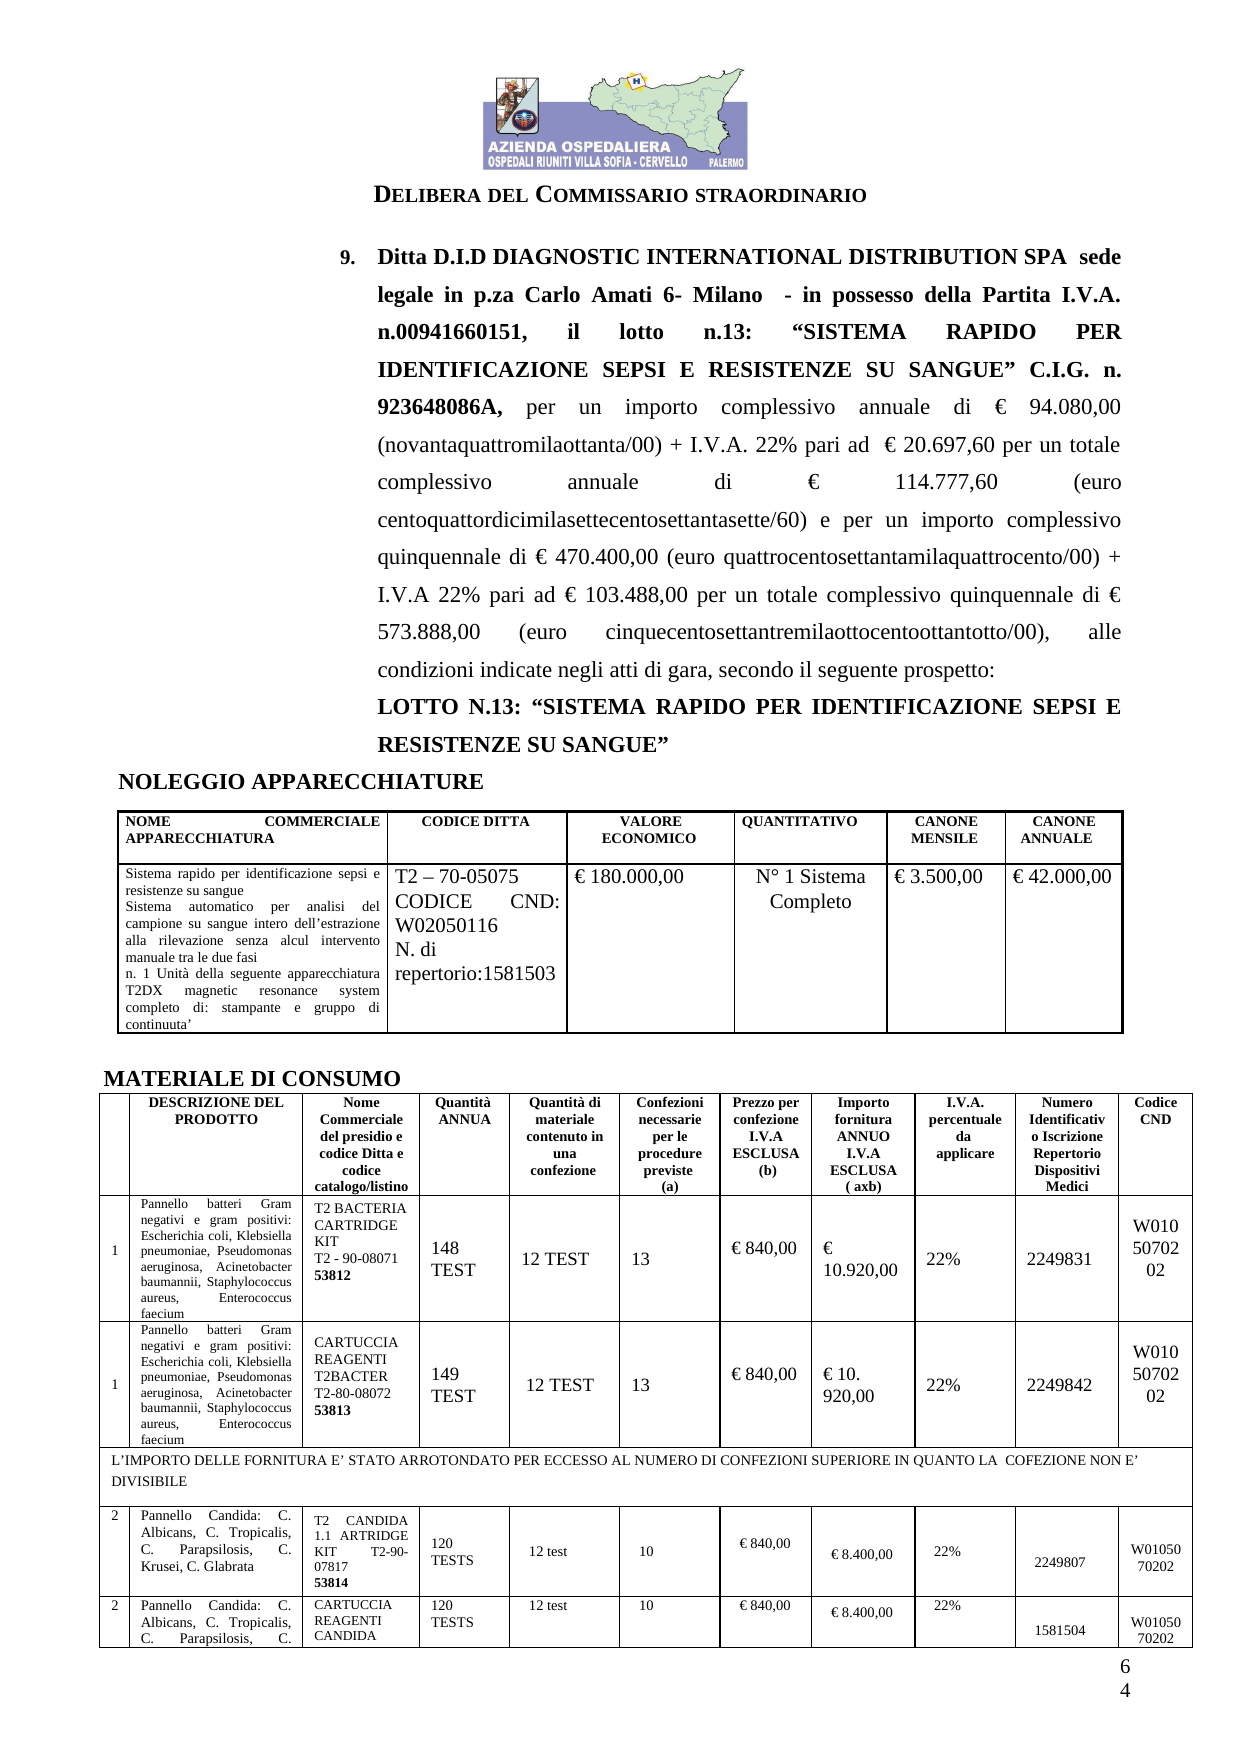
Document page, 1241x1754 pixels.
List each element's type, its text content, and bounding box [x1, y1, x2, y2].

text MATERIALE DI CONSUMO [118, 1058, 1122, 1093]
table_cell 2 [100, 1507, 129, 1596]
table_header Quantità di materiale contenuto in una confezione [510, 1094, 619, 1195]
table_cell T2 – 70-05075 CODICE CND: W02050116 N. di repertorio:1581503 [388, 865, 566, 1032]
table_cell 22% [916, 1507, 1015, 1596]
table_header CANONE MENSILE [888, 813, 1005, 863]
list Ditta D.I.D DIAGNOSTIC INTERNATIONAL DISTRIBUTION SPA sede legale in p.za Carlo Amati 6- Milano - in possesso della Partita I.V.A. n.00941660151, il lotto n.13: “SISTEMA RAPIDO PER IDENTIFICAZIONE SEPSI E RESISTENZE SU SANGUE” C.I.G. n. 923648086A, per un importo complessivo annuale di € 94.080,00 (novantaquattromilaottanta/00) + I.V.A. 22% pari ad € 20.697,60 per un totale complessivo annuale di € 114.777,60 (euro centoquattordicimilasettecentosettantasette/60) e per un importo complessivo quinquennale di € 470.400,00 (euro quattrocentosettantamilaquattrocento/00) + I.V.A 22% pari ad € 103.488,00 per un totale complessivo quinquennale di € 573.888,00 (euro cinquecentosettantremilaottocentoottantotto/00), alle condizioni indicate negli atti di gara, secondo il seguente prospetto: [340, 234, 1122, 684]
table_cell 1 [100, 1196, 129, 1321]
table_cell 2249831 [1016, 1196, 1118, 1321]
table_cell Pannello Candida: C. Albicans, C. Tropicalis, C. Parapsilosis, C. Krusei, C. Glabrata [130, 1507, 302, 1596]
table_cell Pannello batteri Gram negativi e gram positivi: Escherichia coli, Klebsiella pneumoniae, Pseudomonas aeruginosa, Acinetobacter baumannii, Staphylococcus aureus, Enterococcus faecium [130, 1196, 302, 1321]
table_cell € 840,00 [721, 1196, 811, 1321]
table_cell Pannello Candida: C. Albicans, C. Tropicalis, C. Parapsilosis, C. [130, 1597, 302, 1647]
table_cell 13 [620, 1322, 719, 1447]
table_header Codice CND [1119, 1094, 1192, 1195]
table_header NOME COMMERCIALE APPARECCHIATURA [119, 813, 387, 863]
table_cell € 180.000,00 [568, 865, 734, 1032]
table_cell 12 TEST [510, 1322, 619, 1447]
table_cell T2 BACTERIA CARTRIDGE KIT T2 - 90-08071 53812 [303, 1196, 419, 1321]
table_header I.V.A. percentuale da applicare [916, 1094, 1015, 1195]
table_cell € 42.000,00 [1006, 865, 1121, 1032]
table_cell € 8.400,00 [812, 1507, 914, 1596]
table_cell W0105070202 [1119, 1322, 1192, 1447]
table_cell 13 [620, 1196, 719, 1321]
table_header DESCRIZIONE DEL PRODOTTO [130, 1094, 302, 1195]
table_cell 2249842 [1016, 1322, 1118, 1447]
table_cell 1 [100, 1322, 129, 1447]
table_header Confezioni necessarie per le procedure previste (a) [620, 1094, 719, 1195]
table_header Numero Identificativo Iscrizione Repertorio Dispositivi Medici [1016, 1094, 1118, 1195]
table_cell 1581504 [1016, 1597, 1118, 1647]
table_header QUANTITATIVO [735, 813, 886, 863]
table_cell 148 TEST [420, 1196, 509, 1321]
text NOLEGGIO APPARECCHIATURE [118, 759, 1107, 797]
table_cell € 10. 920,00 [812, 1322, 914, 1447]
table_cell € 840,00 [721, 1507, 811, 1596]
table_header Nome Commerciale del presidio e codice Ditta e codice catalogo/listino [303, 1094, 419, 1195]
table_cell CARTUCCIA REAGENTI CANDIDA [303, 1597, 419, 1647]
table_cell 22% [916, 1196, 1015, 1321]
text LOTTO N.13: “SISTEMA RAPIDO PER IDENTIFICAZIONE SEPSI E RESISTENZE SU SANGUE” [377, 684, 1122, 759]
table_cell 149 TEST [420, 1322, 509, 1447]
table_cell N° 1 Sistema Completo [735, 865, 886, 1032]
table_cell 22% [916, 1597, 1015, 1647]
table_header Quantità ANNUA [420, 1094, 509, 1195]
table_cell 10 [620, 1597, 719, 1647]
table_cell W0105070202 [1119, 1597, 1192, 1647]
table_header CANONE ANNUALE [1006, 813, 1121, 863]
table_cell 12 test [510, 1507, 619, 1596]
table_cell € 8.400,00 [812, 1597, 914, 1647]
table_cell 120 TESTS [420, 1597, 509, 1647]
table_cell L’IMPORTO DELLE FORNITURA E’ STATO ARROTONDATO PER ECCESSO AL NUMERO DI CONFEZIONI SUPERIORE IN QUANTO LA COFEZIONE NON E’ DIVISIBILE [100, 1448, 1192, 1506]
table_header Prezzo per confezione I.V.A ESCLUSA (b) [721, 1094, 811, 1195]
table_cell 2 [100, 1597, 129, 1647]
table_cell € 840,00 [721, 1322, 811, 1447]
table_cell W0105070202 [1119, 1196, 1192, 1321]
table_header VALORE ECONOMICO [568, 813, 734, 863]
table_cell 22% [916, 1322, 1015, 1447]
table_header [100, 1094, 129, 1195]
table_cell Sistema rapido per identificazione sepsi e resistenze su sangue Sistema automatico per analisi del campione su sangue intero dell’estrazione alla rilevazione senza alcul intervento manuale tra le due fasi n. 1 Unità della seguente apparecchiatura T2DX magnetic resonance system completo di: stampante e gruppo di continuuta’ [119, 865, 387, 1032]
table_cell € 3.500,00 [888, 865, 1005, 1032]
table_cell 2249807 [1016, 1507, 1118, 1596]
table_cell 120 TESTS [420, 1507, 509, 1596]
table_cell Pannello batteri Gram negativi e gram positivi: Escherichia coli, Klebsiella pneumoniae, Pseudomonas aeruginosa, Acinetobacter baumannii, Staphylococcus aureus, Enterococcus faecium [130, 1322, 302, 1447]
table_cell 12 test [510, 1597, 619, 1647]
table_cell 10 [620, 1507, 719, 1596]
table_cell € 840,00 [721, 1597, 811, 1647]
table_cell T2 CANDIDA 1.1 ARTRIDGE KIT T2-90-07817 53814 [303, 1507, 419, 1596]
table_header CODICE DITTA [388, 813, 566, 863]
table_cell € 10.920,00 [812, 1196, 914, 1321]
table_cell 12 TEST [510, 1196, 619, 1321]
table_cell CARTUCCIA REAGENTI T2BACTER T2-80-08072 53813 [303, 1322, 419, 1447]
table_cell W0105070202 [1119, 1507, 1192, 1596]
table_header Importo fornitura ANNUO I.V.A ESCLUSA ( axb) [812, 1094, 914, 1195]
